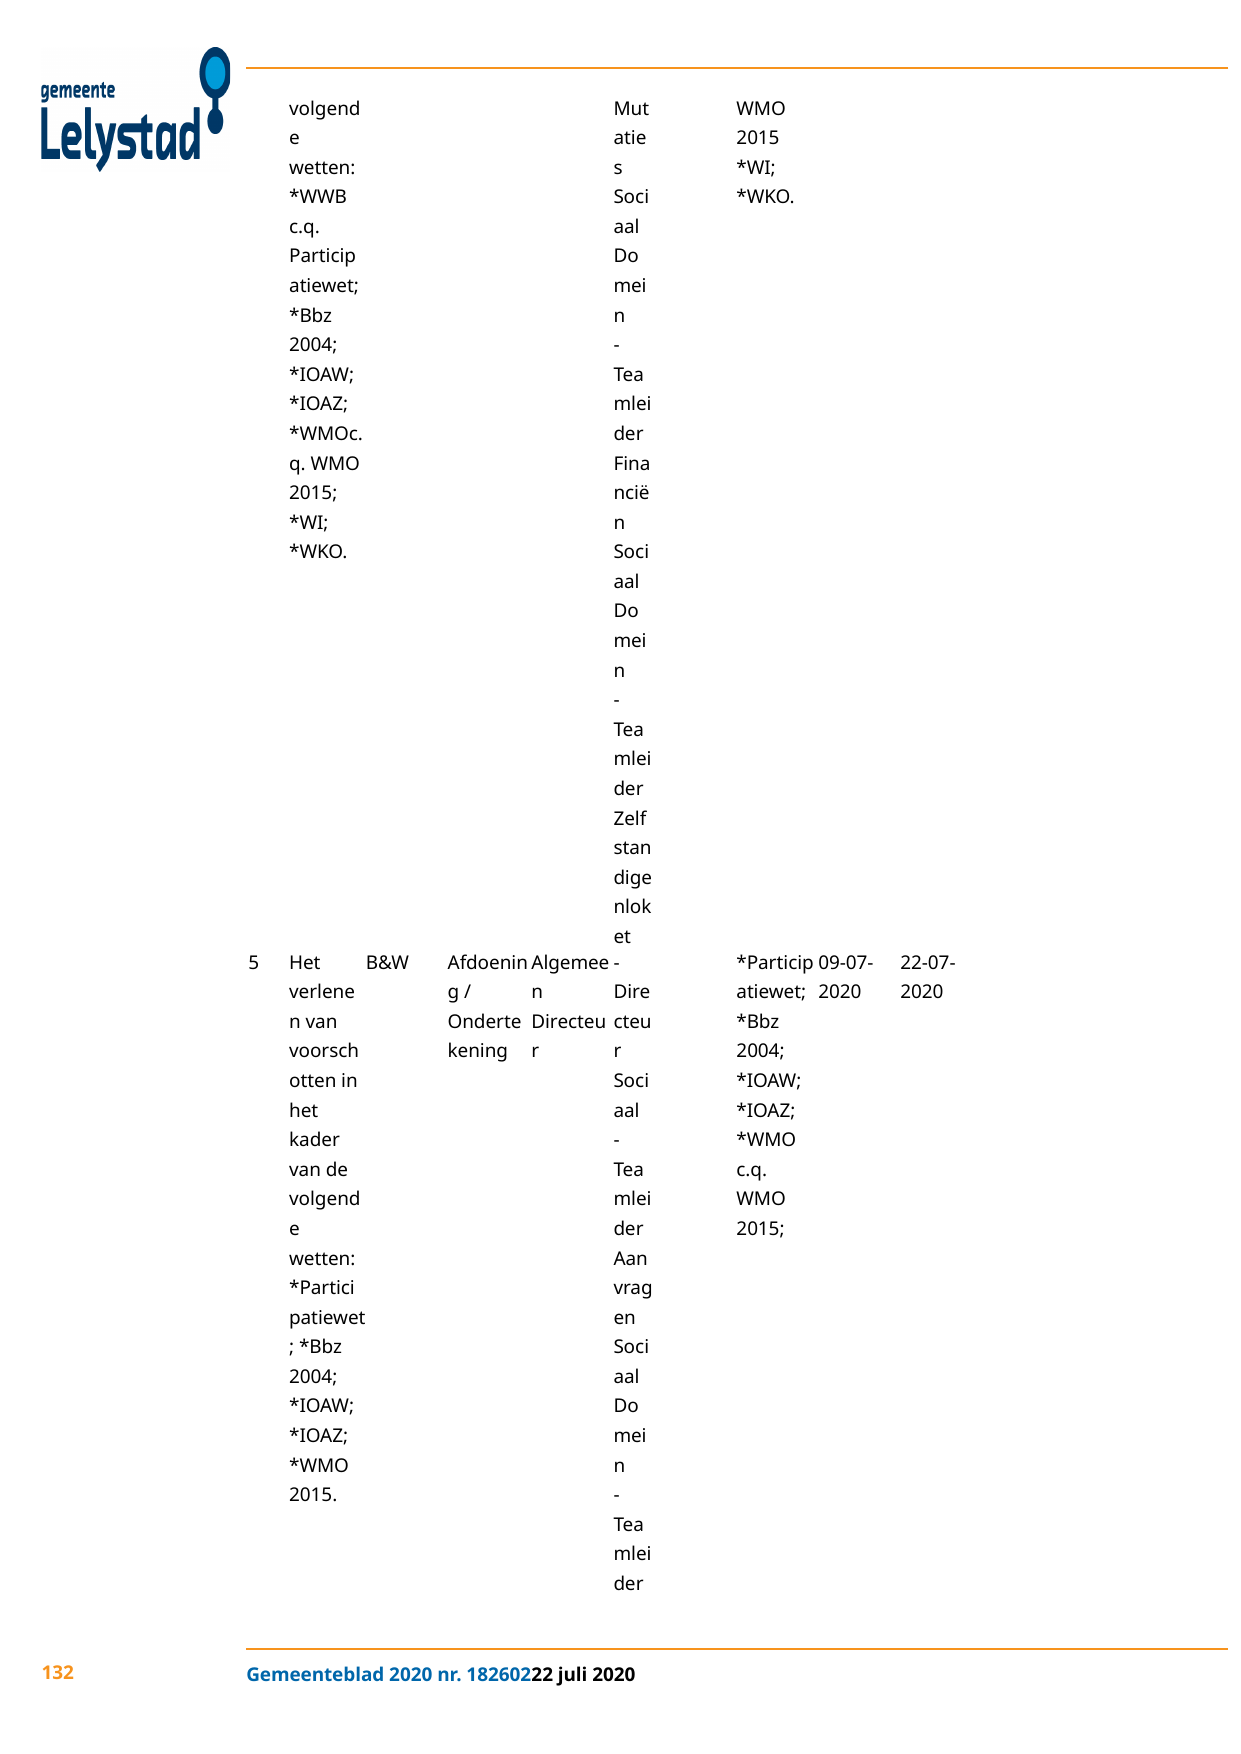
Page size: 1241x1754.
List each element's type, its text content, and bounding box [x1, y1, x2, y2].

table_cell WMO 2015 *WI; *WKO. [736, 95, 818, 949]
table_cell - Directeur Sociaal - Teamleider Aanvragen Sociaal Domein - Teamleider [613, 949, 654, 1596]
table_cell *Participatiewet; *Bbz 2004; *IOAW; *IOAZ; *WMO c.q. WMO 2015; [736, 949, 818, 1596]
table_cell [654, 949, 736, 1596]
table_cell Mutaties Sociaal Domein - Teamleider Financiën Sociaal Domein - Teamleider Zelfstandigenloket [613, 95, 654, 949]
table_cell 22-07-2020 [900, 949, 982, 1596]
table_cell Afdoening / Ondertekening [448, 949, 531, 1596]
table_cell 5 [248, 949, 289, 1596]
picture [41, 47, 231, 172]
table_cell [248, 95, 289, 949]
table_cell [654, 95, 736, 949]
table_cell volgende wetten: *WWB c.q. Participatiewet; *Bbz 2004; *IOAW; *IOAZ; *WMOc.q. WMO 2015; *WI; *WKO. [289, 95, 366, 949]
table_cell [366, 95, 447, 949]
table_cell [531, 95, 613, 949]
table_cell 09-07-2020 [818, 949, 900, 1596]
table_cell [982, 949, 1110, 1596]
table_cell [448, 95, 531, 949]
table_cell [900, 95, 982, 949]
table_cell [818, 95, 900, 949]
table_cell Algemeen Directeur [531, 949, 613, 1596]
table_cell B&W [366, 949, 447, 1596]
table_cell Het verlenen van voorschotten in het kader van de volgende wetten: *Participatiewet; *Bbz 2004; *IOAW; *IOAZ; *WMO 2015. [289, 949, 366, 1596]
table_cell [982, 95, 1110, 949]
